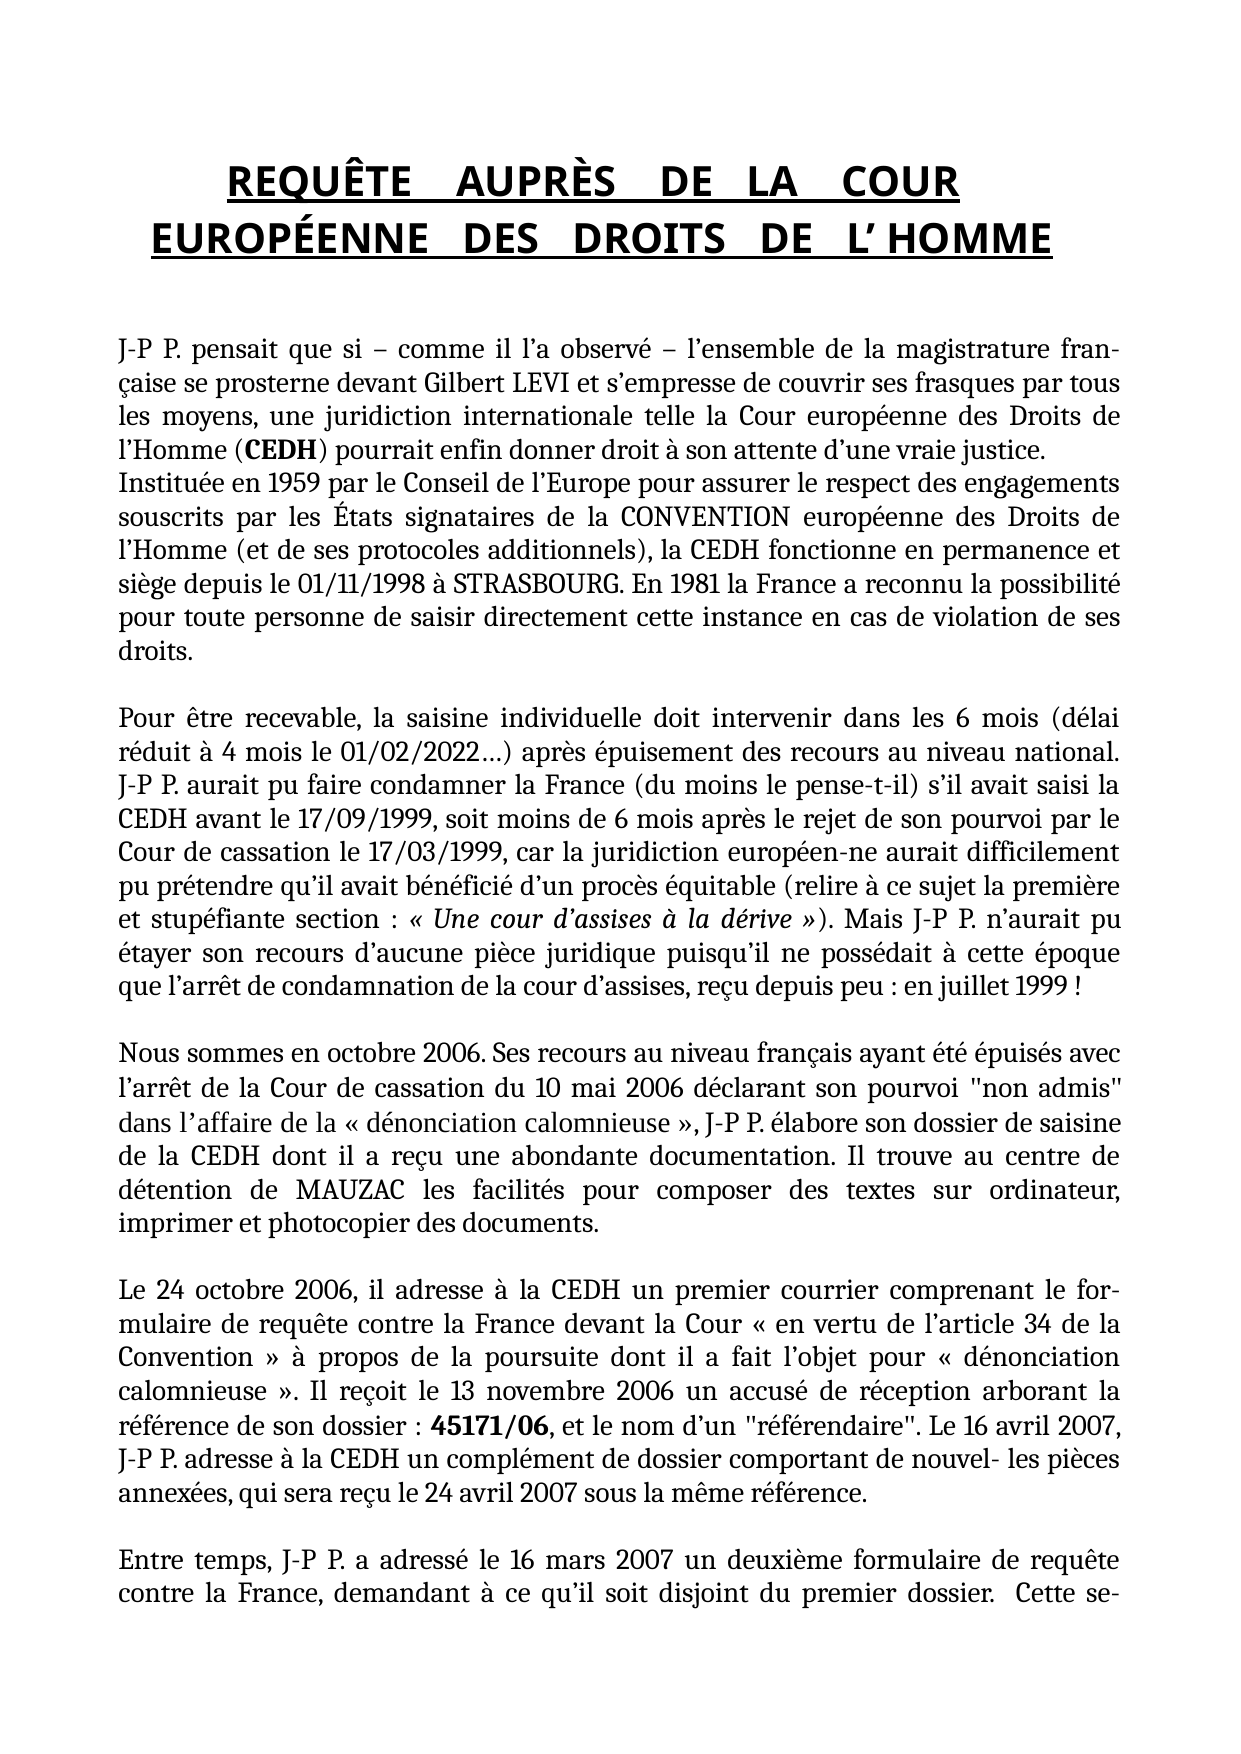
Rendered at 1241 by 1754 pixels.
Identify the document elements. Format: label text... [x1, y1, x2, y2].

text Instituée en 1959 par le Conseil de l’Europe pour assurer le respect des engagements souscrits par les États signataires de la CONVENTION européenne des Droits de l’Homme (et de ses protocoles additionnels), la CEDH fonctionne en permanence et siège depuis le 01/11/1998 à STRASBOURG. En 1981 la France a reconnu la possibilité pour toute personne de saisir directement cette instance en cas de violation de ses droits. [118, 466, 1122, 668]
text Nous sommes en octobre 2006. Ses recours au niveau français ayant été épuisés avec l’arrêt de la Cour de cassation du 10 mai 2006 déclarant son pourvoi "non admis" dans l’affaire de la « dénonciation calomnieuse », J-P P. élabore son dossier de saisine de la CEDH dont il a reçu une abondante documentation. Il trouve au centre de détention de MAUZAC les facilités pour composer des textes sur ordinateur, imprimer et photocopier des documents. [118, 1037, 1122, 1240]
text EUROPÉENNE DES DROITS DE L’ HOMME [118, 208, 1122, 265]
text Entre temps, J-P P. a adressé le 16 mars 2007 un deuxième formulaire de requête contre la France, demandant à ce qu’il soit disjoint du premier dossier. Cette se- [118, 1543, 1122, 1610]
text Pour être recevable, la saisine individuelle doit intervenir dans les 6 mois (délai réduit à 4 mois le 01/02/2022…) après épuisement des recours au niveau national. J-P P. aurait pu faire condamner la France (du moins le pense-t-il) s’il avait saisi la CEDH avant le 17/09/1999, soit moins de 6 mois après le rejet de son pourvoi par le Cour de cassation le 17/03/1999, car la juridiction européen-ne aurait difficilement pu prétendre qu’il avait bénéficié d’un procès équitable (relire à ce sujet la première et stupéfiante section : « Une cour d’assises à la dérive »). Mais J-P P. n’aurait pu étayer son recours d’aucune pièce juridique puisqu’il ne possédait à cette époque que l’arrêt de condamnation de la cour d’assises, reçu depuis peu : en juillet 1999 ! [118, 701, 1122, 1003]
text REQUÊTE AUPRÈS DE LA COUR [118, 152, 1122, 208]
text J-P P. pensait que si – comme il l’a observé – l’ensemble de la magistrature fran- çaise se prosterne devant Gilbert LEVI et s’empresse de couvrir ses frasques par tous les moyens, une juridiction internationale telle la Cour européenne des Droits de l’Homme (CEDH) pourrait enfin donner droit à son attente d’une vraie justice. [118, 332, 1122, 466]
text Le 24 octobre 2006, il adresse à la CEDH un premier courrier comprenant le for- mulaire de requête contre la France devant la Cour « en vertu de l’article 34 de la Convention » à propos de la poursuite dont il a fait l’objet pour « dénonciation calomnieuse ». Il reçoit le 13 novembre 2006 un accusé de réception arborant la référence de son dossier : 45171/06, et le nom d’un "référendaire". Le 16 avril 2007, J-P P. adresse à la CEDH un complément de dossier comportant de nouvel- les pièces annexées, qui sera reçu le 24 avril 2007 sous la même référence. [118, 1273, 1122, 1509]
